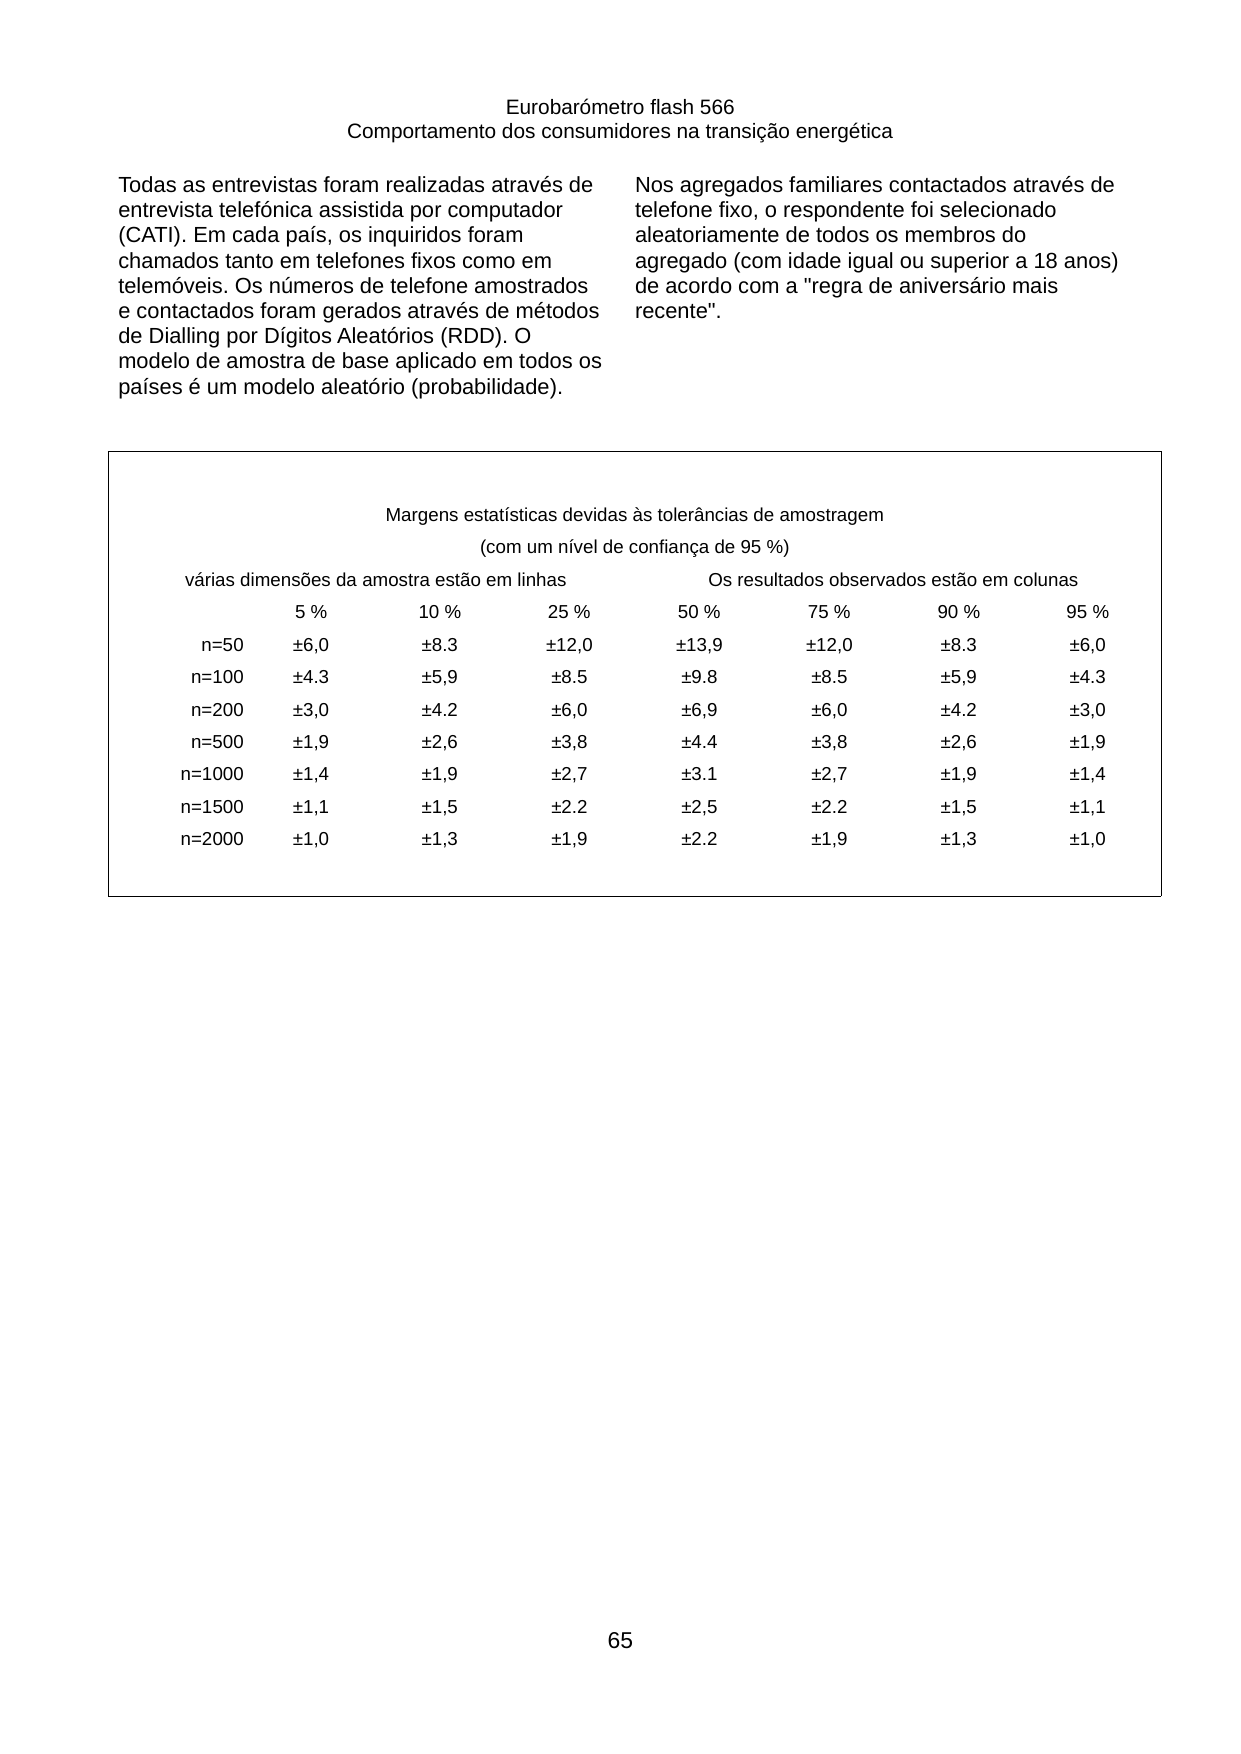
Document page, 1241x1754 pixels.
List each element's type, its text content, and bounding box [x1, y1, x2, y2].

table_cell ±2,6 [375, 725, 504, 758]
table_cell ±2,7 [764, 758, 894, 790]
text Todas as entrevistas foram realizadas através de entrevista telefónica assistida por computador (CATI). Em cada país, os inquiridos foram chamados tanto em telefones fixos como em telemóveis. Os números de telefone amostrados e contactados foram gerados através de métodos de Dialling por Dígitos Aleatórios (RDD). O modelo de amostra de base aplicado em todos os países é um modelo aleatório (probabilidade). [118, 172, 605, 399]
table_cell n=50 [117, 628, 246, 661]
table_cell ±6,9 [634, 693, 764, 725]
table_cell ±4.4 [634, 725, 764, 758]
table_cell ±8.5 [764, 661, 894, 693]
table_cell ±2.2 [504, 790, 634, 822]
table_cell ±1,4 [246, 758, 375, 790]
table_cell ±1,4 [1023, 758, 1152, 790]
table_cell ±2.2 [634, 823, 764, 855]
table_cell n=2000 [117, 823, 246, 855]
table_cell ±1,9 [764, 823, 894, 855]
table_cell ±4.2 [894, 693, 1023, 725]
table_cell ±1,0 [1023, 823, 1152, 855]
table_header Margens estatísticas devidas às tolerâncias de amostragem [117, 499, 1152, 531]
table_cell ±1,5 [894, 790, 1023, 822]
table_cell ±8.3 [894, 628, 1023, 661]
table_cell ±6,0 [764, 693, 894, 725]
table_cell ±1,9 [246, 725, 375, 758]
table_cell ±3,8 [504, 725, 634, 758]
table_cell 50 % [634, 596, 764, 628]
table_cell ±2,7 [504, 758, 634, 790]
table_cell ±1,9 [1023, 725, 1152, 758]
table_cell ±3,0 [246, 693, 375, 725]
table_cell ±4.3 [246, 661, 375, 693]
table_cell ±12,0 [504, 628, 634, 661]
table_cell ±1,3 [894, 823, 1023, 855]
table_cell ±1,3 [375, 823, 504, 855]
table_cell ±3.1 [634, 758, 764, 790]
table_cell ±5,9 [894, 661, 1023, 693]
table_cell ±5,9 [375, 661, 504, 693]
table_cell ±4.3 [1023, 661, 1152, 693]
table_cell n=200 [117, 693, 246, 725]
table_cell ±8.5 [504, 661, 634, 693]
text [109, 452, 1161, 896]
table_cell ±1,0 [246, 823, 375, 855]
table_cell ±2.2 [764, 790, 894, 822]
table_cell 10 % [375, 596, 504, 628]
table_cell ±1,9 [894, 758, 1023, 790]
table_cell ±8.3 [375, 628, 504, 661]
table_cell ±6,0 [504, 693, 634, 725]
table_cell 75 % [764, 596, 894, 628]
table_cell n=1000 [117, 758, 246, 790]
table_cell ±6,0 [246, 628, 375, 661]
table_cell 5 % [246, 596, 375, 628]
table_cell 90 % [894, 596, 1023, 628]
table_cell n=100 [117, 661, 246, 693]
table_cell (com um nível de confiança de 95 %) [117, 531, 1152, 563]
table_cell ±2,5 [634, 790, 764, 822]
table_cell ±1,1 [246, 790, 375, 822]
table_cell 25 % [504, 596, 634, 628]
table_cell ±6,0 [1023, 628, 1152, 661]
table_cell ±4.2 [375, 693, 504, 725]
table_cell ±3,8 [764, 725, 894, 758]
table_cell 95 % [1023, 596, 1152, 628]
table_cell ±9.8 [634, 661, 764, 693]
table_cell ±1,5 [375, 790, 504, 822]
table_cell [117, 596, 246, 628]
table_cell Os resultados observados estão em colunas [634, 563, 1152, 596]
text Nos agregados familiares contactados através de telefone fixo, o respondente foi selecionado aleatoriamente de todos os membros do agregado (com idade igual ou superior a 18 anos) de acordo com a "regra de aniversário mais recente". [635, 172, 1122, 323]
table_cell ±12,0 [764, 628, 894, 661]
table_cell várias dimensões da amostra estão em linhas [117, 563, 634, 596]
table_cell n=1500 [117, 790, 246, 822]
table_cell ±3,0 [1023, 693, 1152, 725]
table_cell ±1,1 [1023, 790, 1152, 822]
table_cell ±1,9 [375, 758, 504, 790]
table_cell ±2,6 [894, 725, 1023, 758]
table_cell n=500 [117, 725, 246, 758]
table_cell ±1,9 [504, 823, 634, 855]
table_cell ±13,9 [634, 628, 764, 661]
